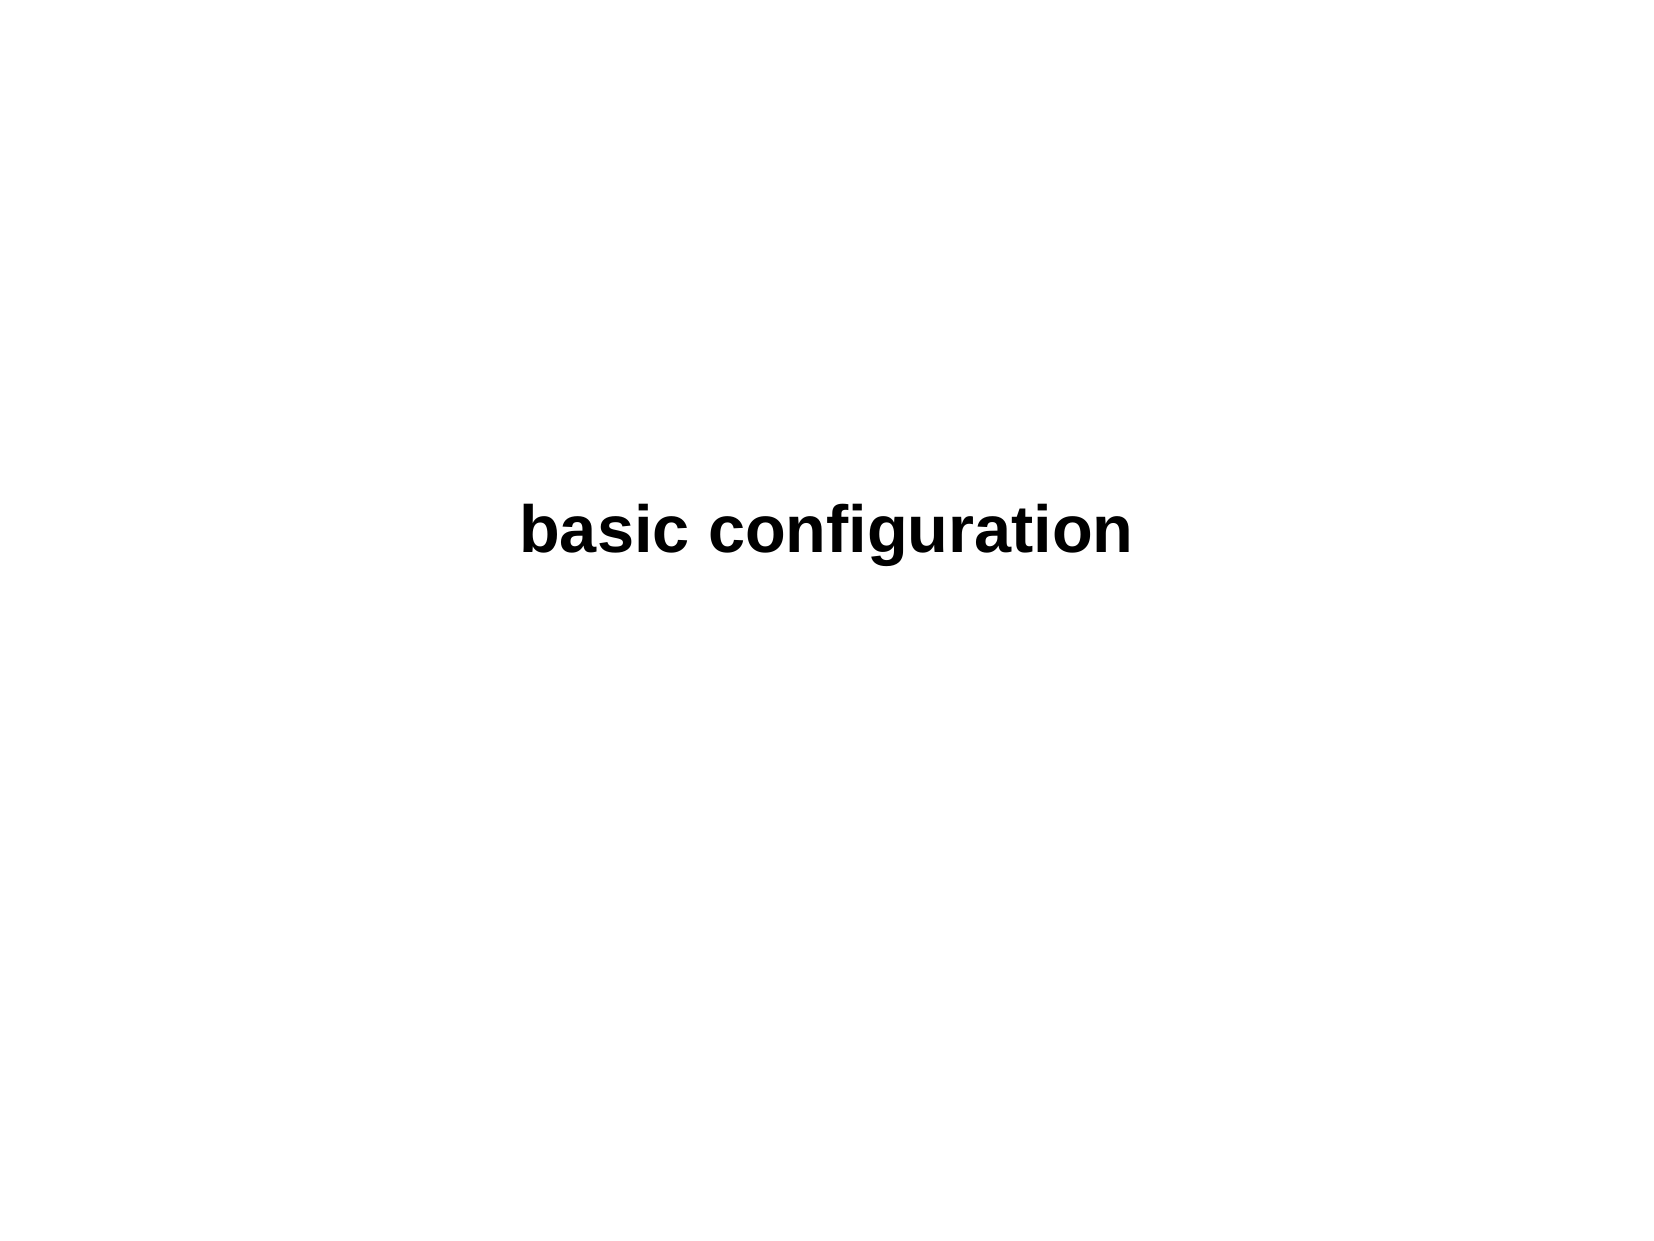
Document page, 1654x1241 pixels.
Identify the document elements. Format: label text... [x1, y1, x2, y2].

text_box basic configuration [82, 49, 1571, 1010]
